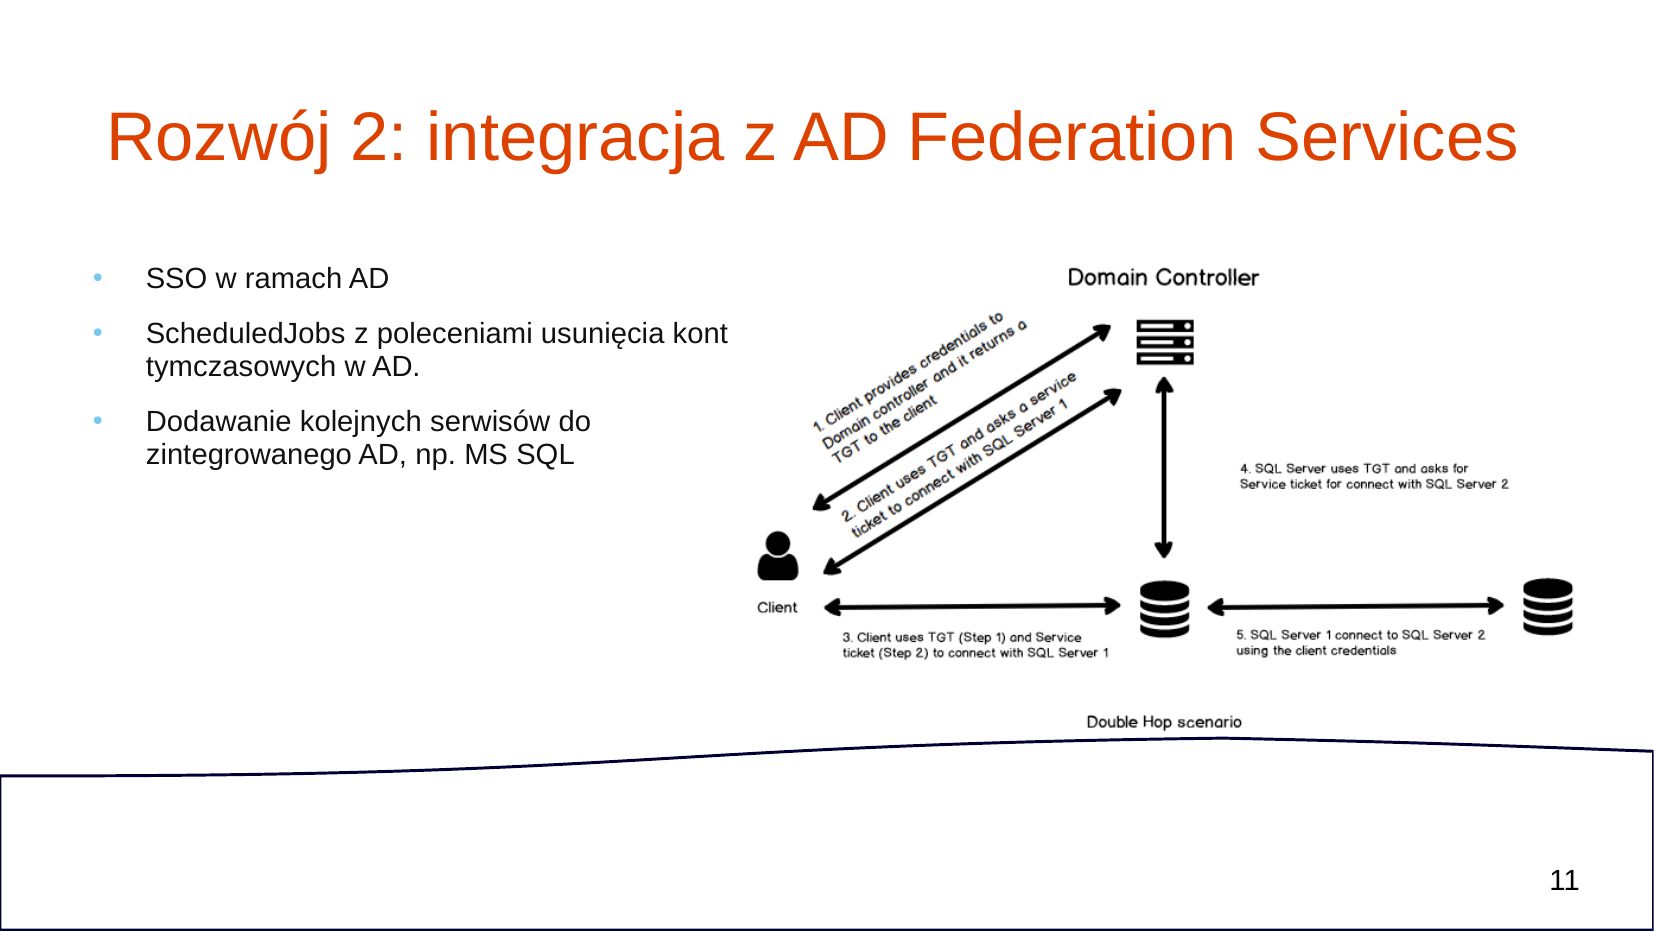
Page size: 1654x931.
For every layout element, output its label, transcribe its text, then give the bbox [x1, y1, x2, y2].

title Rozwój 2: integracja z AD Federation Services [75, 47, 1552, 226]
picture [750, 262, 1577, 736]
list SSO w ramach AD ScheduledJobs z poleceniami usunięcia kont tymczasowych w AD. Dodawanie kolejnych serwisów do zintegrowanego AD, np. MS SQL [75, 262, 751, 802]
